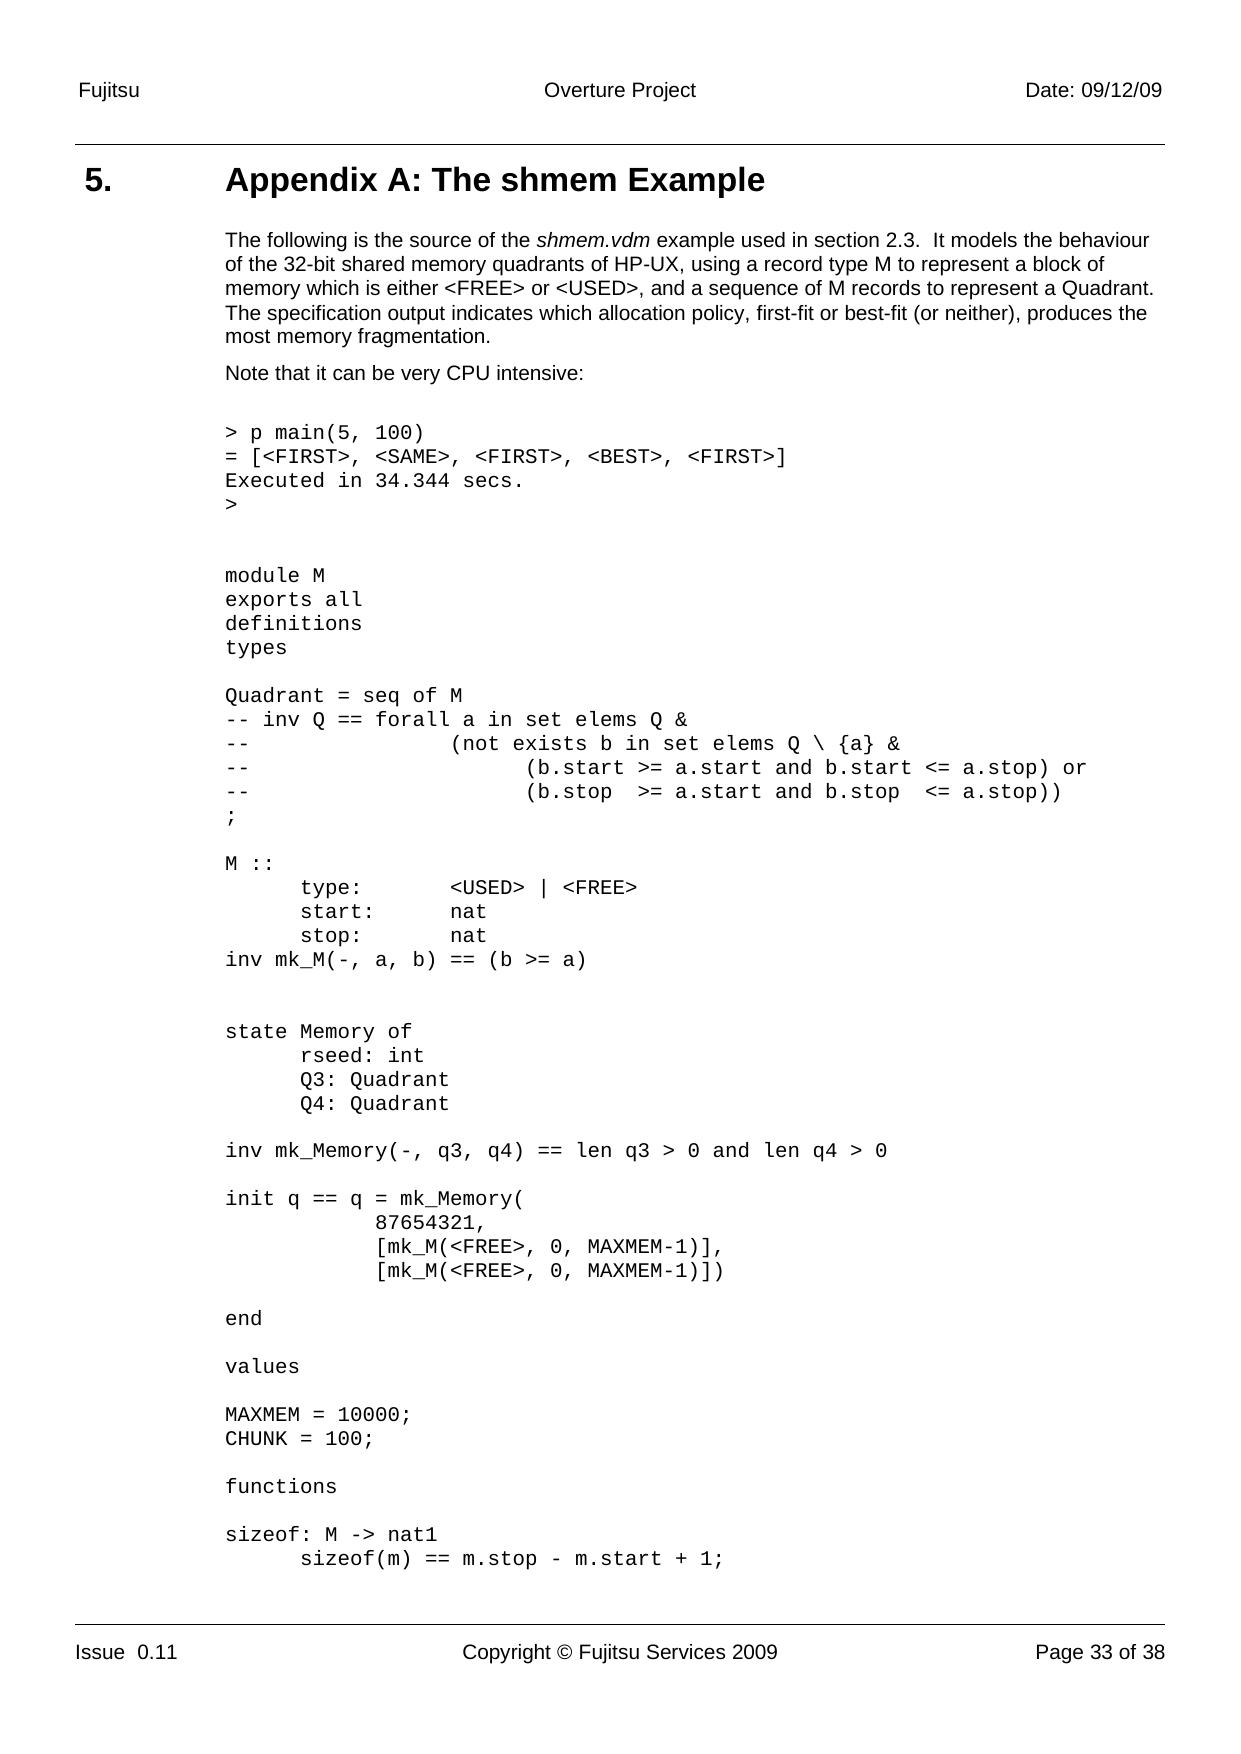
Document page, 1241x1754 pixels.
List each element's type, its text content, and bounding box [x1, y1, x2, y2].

text Note that it can be very CPU intensive: [225, 361, 1165, 385]
text -- inv Q == forall a in set elems Q & [225, 709, 1165, 733]
text Executed in 34.344 secs. [225, 469, 1165, 493]
text Q3: Quadrant [225, 1068, 1165, 1092]
text = [<FIRST>, <SAME>, <FIRST>, <BEST>, <FIRST>] [225, 446, 1165, 469]
text functions [225, 1476, 1165, 1500]
text sizeof: M -> nat1 [225, 1524, 1165, 1548]
text start: nat [225, 901, 1165, 925]
text inv mk_M(-, a, b) == (b >= a) [225, 949, 1165, 973]
text module M [225, 565, 1165, 589]
text [mk_M(<FREE>, 0, MAXMEM-1)], [225, 1236, 1165, 1260]
text M :: [225, 853, 1165, 877]
text -- (not exists b in set elems Q \ {a} & [225, 733, 1165, 757]
subtitle Appendix A: The shmem Example [75, 160, 1165, 198]
text init q == q = mk_Memory( [225, 1188, 1165, 1212]
text CHUNK = 100; [225, 1428, 1165, 1452]
text Q4: Quadrant [225, 1092, 1165, 1116]
text [mk_M(<FREE>, 0, MAXMEM-1)]) [225, 1260, 1165, 1284]
text -- (b.stop >= a.start and b.stop <= a.stop)) [225, 781, 1165, 805]
text rseed: int [225, 1044, 1165, 1068]
text sizeof(m) == m.stop - m.start + 1; [225, 1548, 1165, 1572]
text Quadrant = seq of M [225, 685, 1165, 709]
text exports all [225, 589, 1165, 613]
text 87654321, [225, 1212, 1165, 1236]
text state Memory of [225, 1021, 1165, 1044]
text > [225, 493, 1165, 517]
text definitions [225, 613, 1165, 637]
text stop: nat [225, 925, 1165, 949]
text inv mk_Memory(-, q3, q4) == len q3 > 0 and len q4 > 0 [225, 1140, 1165, 1164]
text The following is the source of the shmem.vdm example used in section 2.3. It models the behaviour of the 32-bit shared memory quadrants of HP-UX, using a record type M to represent a block of memory which is either <FREE> or <USED>, and a sequence of M records to represent a Quadrant. The specification output indicates which allocation policy, first-fit or best-fit (or neither), produces the most memory fragmentation. [225, 228, 1165, 348]
text end [225, 1308, 1165, 1332]
text type: <USED> | <FREE> [225, 877, 1165, 901]
text MAXMEM = 10000; [225, 1404, 1165, 1428]
text ; [225, 805, 1165, 829]
text -- (b.start >= a.start and b.start <= a.stop) or [225, 757, 1165, 781]
text types [225, 637, 1165, 661]
text values [225, 1356, 1165, 1380]
text > p main(5, 100) [225, 422, 1165, 446]
